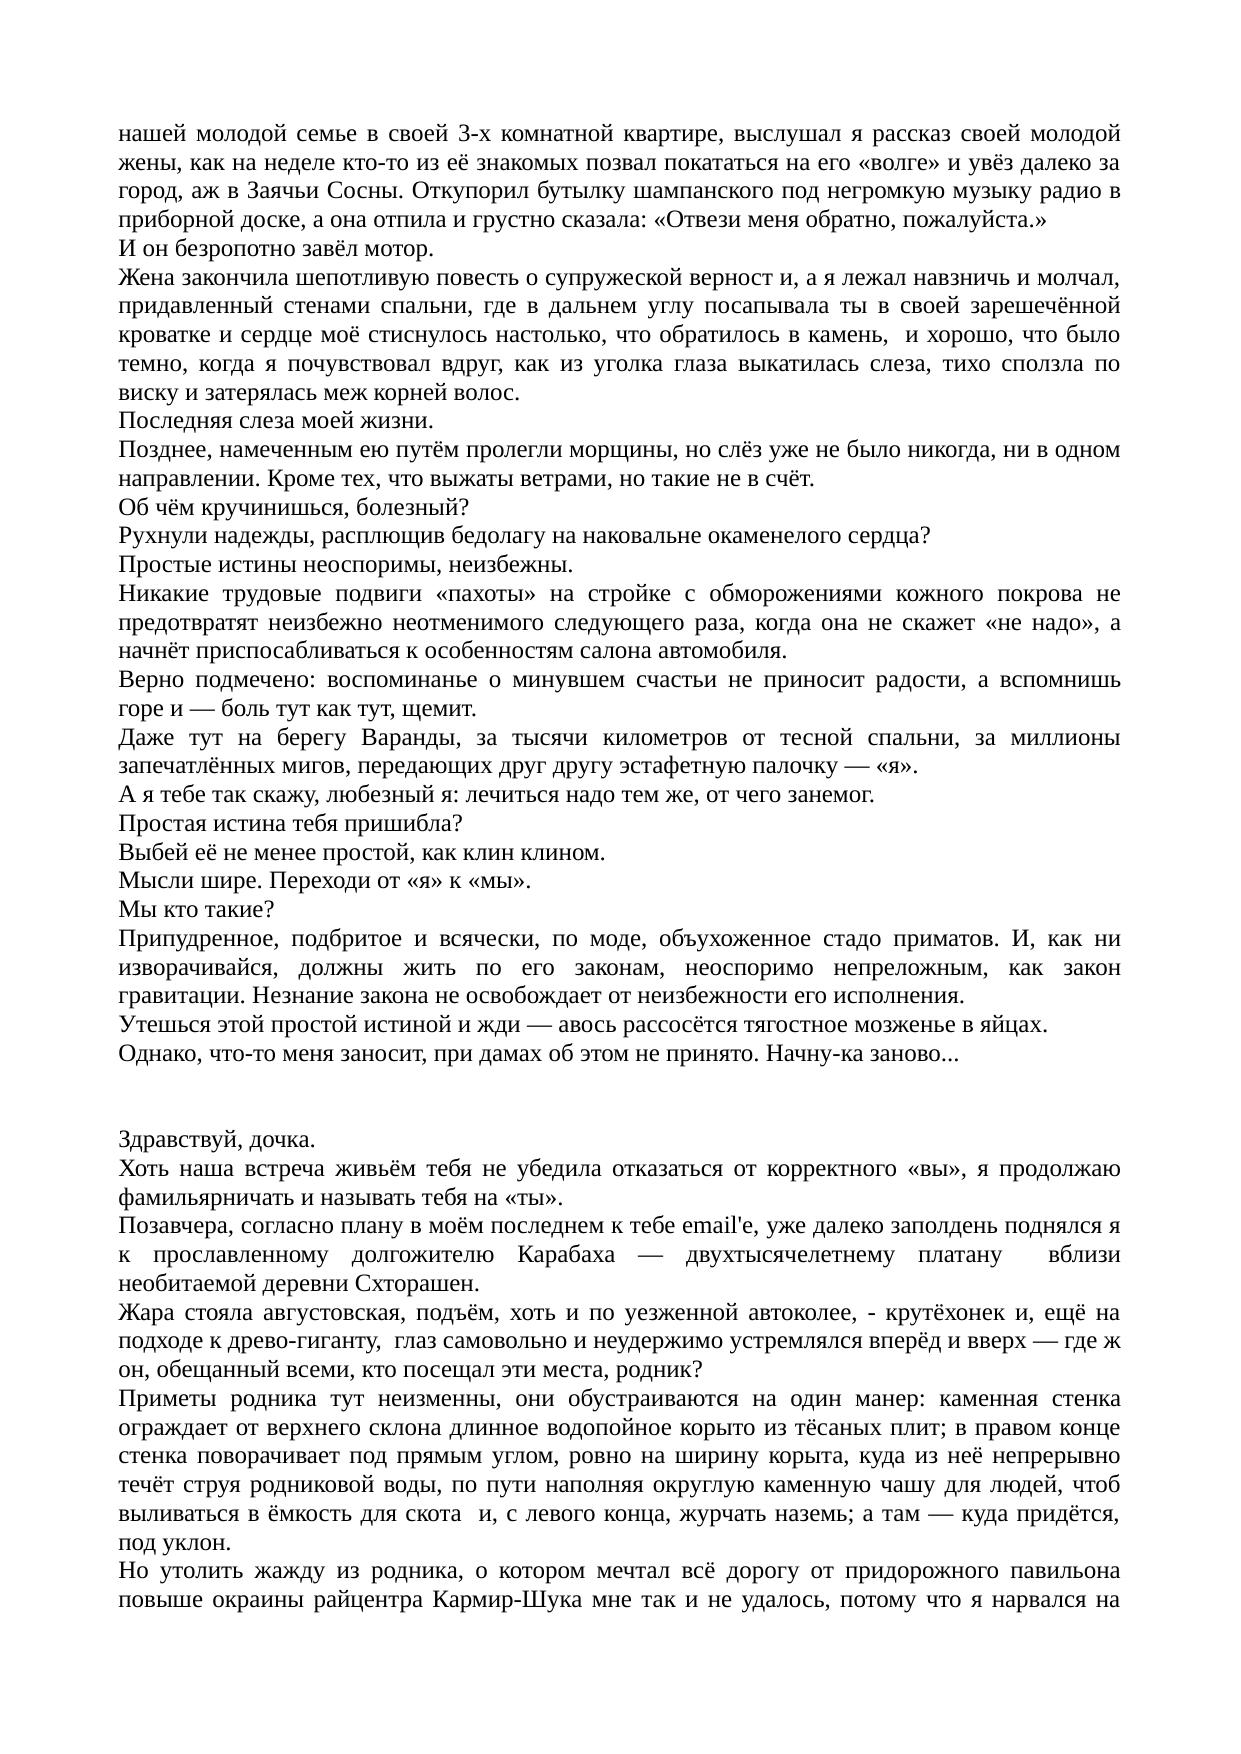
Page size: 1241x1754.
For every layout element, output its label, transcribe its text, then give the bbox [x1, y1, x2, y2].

text Позднее, намеченным ею путём пролегли морщины, но слёз уже не было никогда, ни в одном направлении. Кроме тех, что выжаты ветрами, но такие не в счёт. [118, 434, 1122, 492]
text Выбей её не менее простой, как клин клином. [118, 837, 1122, 866]
text Даже тут на берегу Варанды, за тысячи километров от тесной спальни, за миллионы запечатлённых мигов, передающих друг другу эстафетную палочку — «я». [118, 722, 1122, 779]
text Жена закончила шепотливую повесть о супружеской верност и, а я лежал навзничь и молчал, придавленный стенами спальни, где в дальнем углу посапывала ты в своей зарешечённой кроватке и сердце моё стиснулось настолько, что обратилось в камень, и хорошо, что было темно, когда я почувствовал вдруг, как из уголка глаза выкатилась слеза, тихо сползла по виску и затерялась меж корней волос. [118, 262, 1122, 406]
text А я тебе так скажу, любезный я: лечиться надо тем же, от чего занемог. [118, 779, 1122, 808]
text Простая истина тебя пришибла? [118, 808, 1122, 837]
text Рухнули надежды, расплющив бедолагу на наковальне окаменелого сердца? [118, 521, 1122, 549]
text Хоть наша встреча живьём тебя не убедила отказаться от корректного «вы», я продолжаю фамильярничать и называть тебя на «ты». [118, 1153, 1122, 1211]
text Припудренное, подбритое и всячески, по моде, объухоженное стадо приматов. И, как ни изворачивайся, должны жить по его законам, неоспоримо непреложным, как закон гравитации. Незнание закона не освобождает от неизбежности его исполнения. [118, 923, 1122, 1009]
text Мы кто такие? [118, 894, 1122, 923]
text Жара стояла августовская, подъём, хоть и по уезженной автоколее, - крутёхонек и, ещё на подходе к древо-гиганту, глаз самовольно и неудержимо устремлялся вперёд и вверх — где ж он, обещанный всеми, кто посещал эти места, родник? [118, 1297, 1122, 1383]
text Позавчера, согласно плану в моём последнем к тебе email'е, уже далеко заполдень поднялся я к прославленному долгожителю Карабаха — двухтысячелетнему платану вблизи необитаемой деревни Схторашен. [118, 1211, 1122, 1297]
text Об чём кручинишься, болезный? [118, 492, 1122, 521]
text Никакие трудовые подвиги «пахоты» на стройке с обморожениями кожного покрова не предотвратят неизбежно неотменимого следующего раза, когда она не скажет «не надо», а начнёт приспосабливаться к особенностям салона автомобиля. [118, 578, 1122, 664]
text нашей молодой семье в своей 3-х комнатной квартире, выслушал я рассказ своей молодой жены, как на неделе кто-то из её знакомых позвал покататься на его «волге» и увёз далеко за город, аж в Заячьи Сосны. Откупорил бутылку шампанского под негромкую музыку радио в приборной доске, а она отпила и грустно сказала: «Отвези меня обратно, пожалуйста.» [118, 118, 1122, 233]
text Последняя слеза моей жизни. [118, 406, 1122, 434]
text Однако, что-то меня заносит, при дамах об этом не принято. Начну-ка заново... [118, 1038, 1122, 1067]
text Мысли шире. Переходи от «я» к «мы». [118, 866, 1122, 894]
text Здравствуй, дочка. [118, 1124, 1122, 1153]
text И он безропотно завёл мотор. [118, 233, 1122, 262]
text Верно подмечено: воспоминанье о минувшем счастьи не приносит радости, а вспомнишь горе и — боль тут как тут, щемит. [118, 664, 1122, 722]
text Но утолить жажду из родника, о котором мечтал всё дорогу от придорожного павильона повыше окраины райцентра Кармир-Шука мне так и не удалось, потому что я нарвался на [118, 1556, 1122, 1613]
text Утешься этой простой истиной и жди — авось рассосётся тягостное мозженье в яйцах. [118, 1009, 1122, 1038]
text Приметы родника тут неизменны, они обустраиваются на один манер: каменная стенка ограждает от верхнего склона длинное водопойное корыто из тёсаных плит; в правом конце стенка поворачивает под прямым углом, ровно на ширину корыта, куда из неё непрерывно течёт струя родниковой воды, по пути наполняя округлую каменную чашу для людей, чтоб выливаться в ёмкость для скота и, с левого конца, журчать наземь; а там — куда придётся, под уклон. [118, 1383, 1122, 1556]
text Простые истины неоспоримы, неизбежны. [118, 549, 1122, 578]
